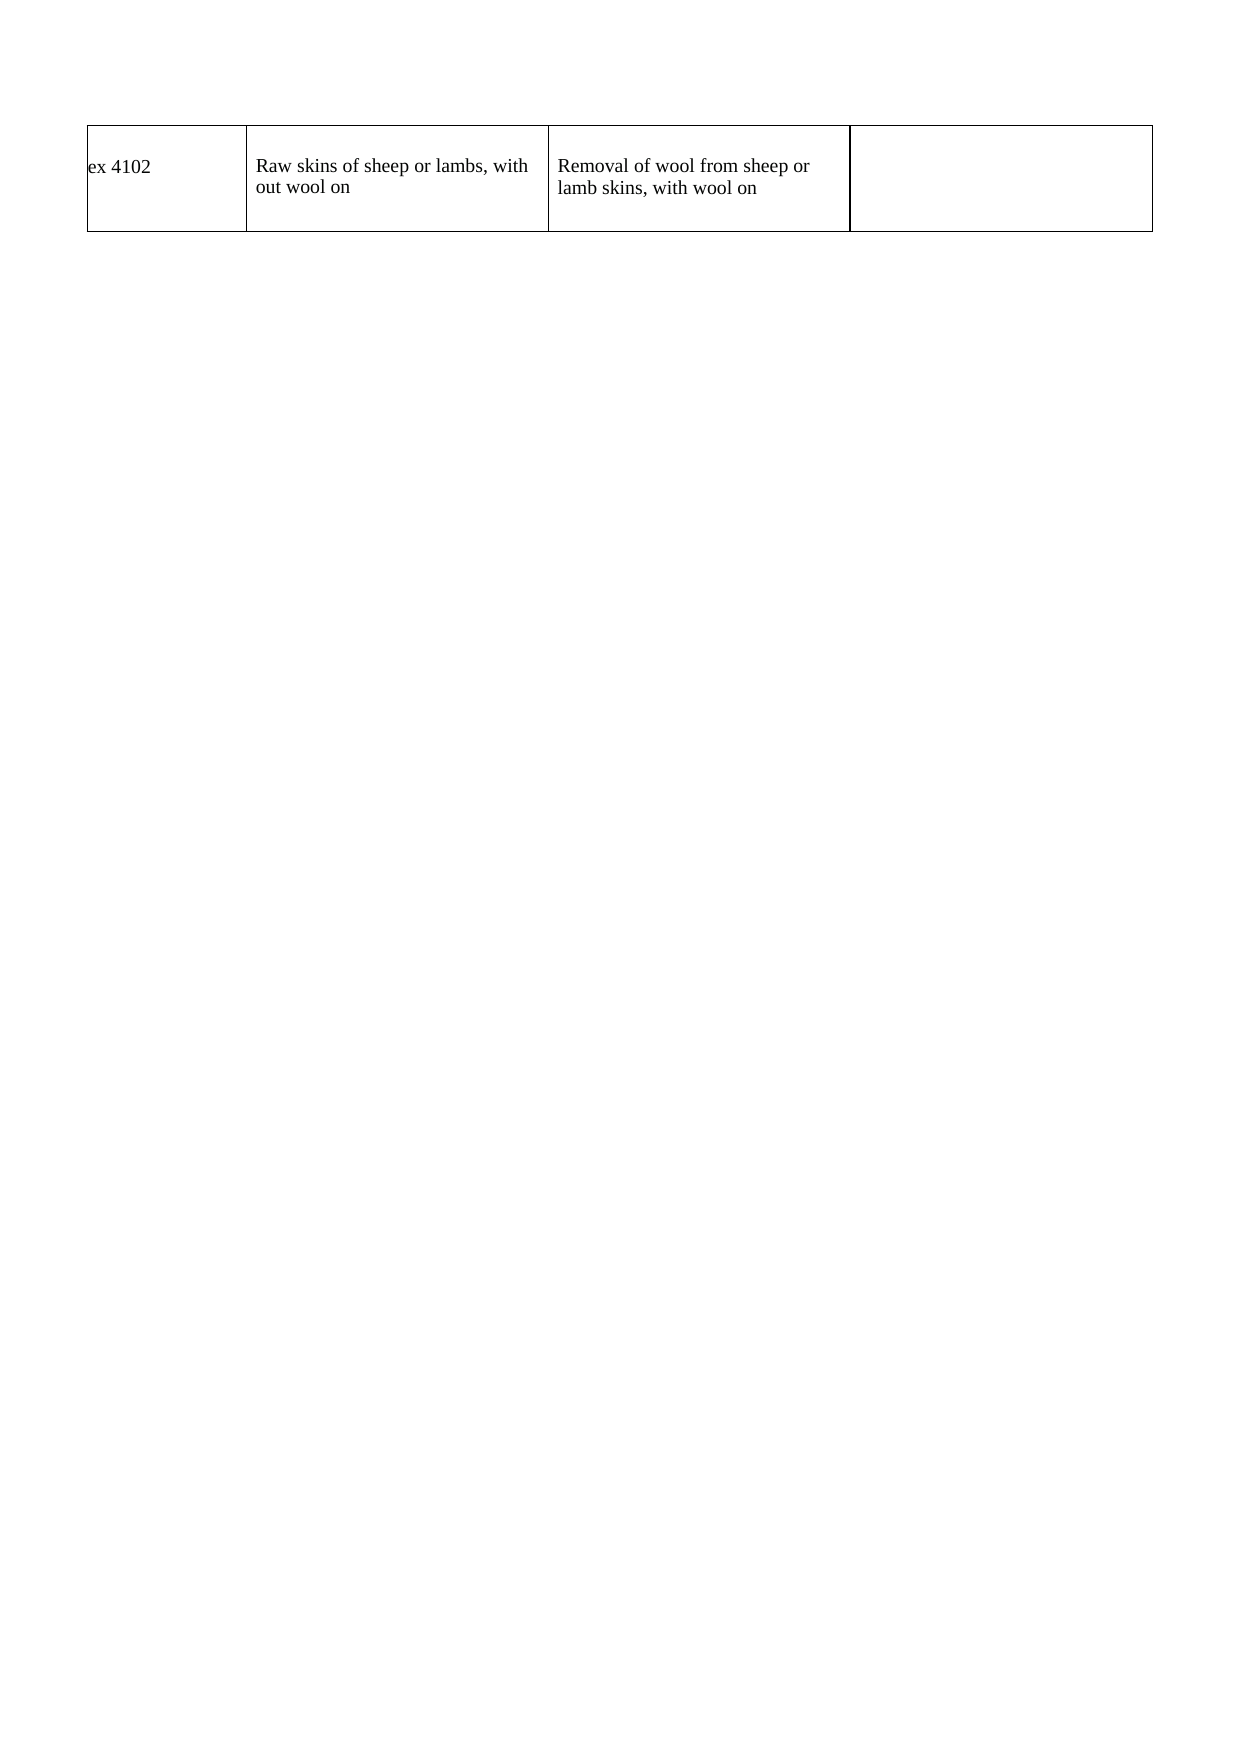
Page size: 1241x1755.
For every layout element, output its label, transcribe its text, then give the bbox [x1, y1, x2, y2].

table_cell Raw skins of sheep or lambs, with­ out wool on [247, 126, 548, 231]
table_cell Removal of wool from sheep or lamb skins, with wool on [549, 126, 849, 231]
table_cell ex 4102 [88, 126, 246, 231]
table_cell [851, 126, 1152, 231]
